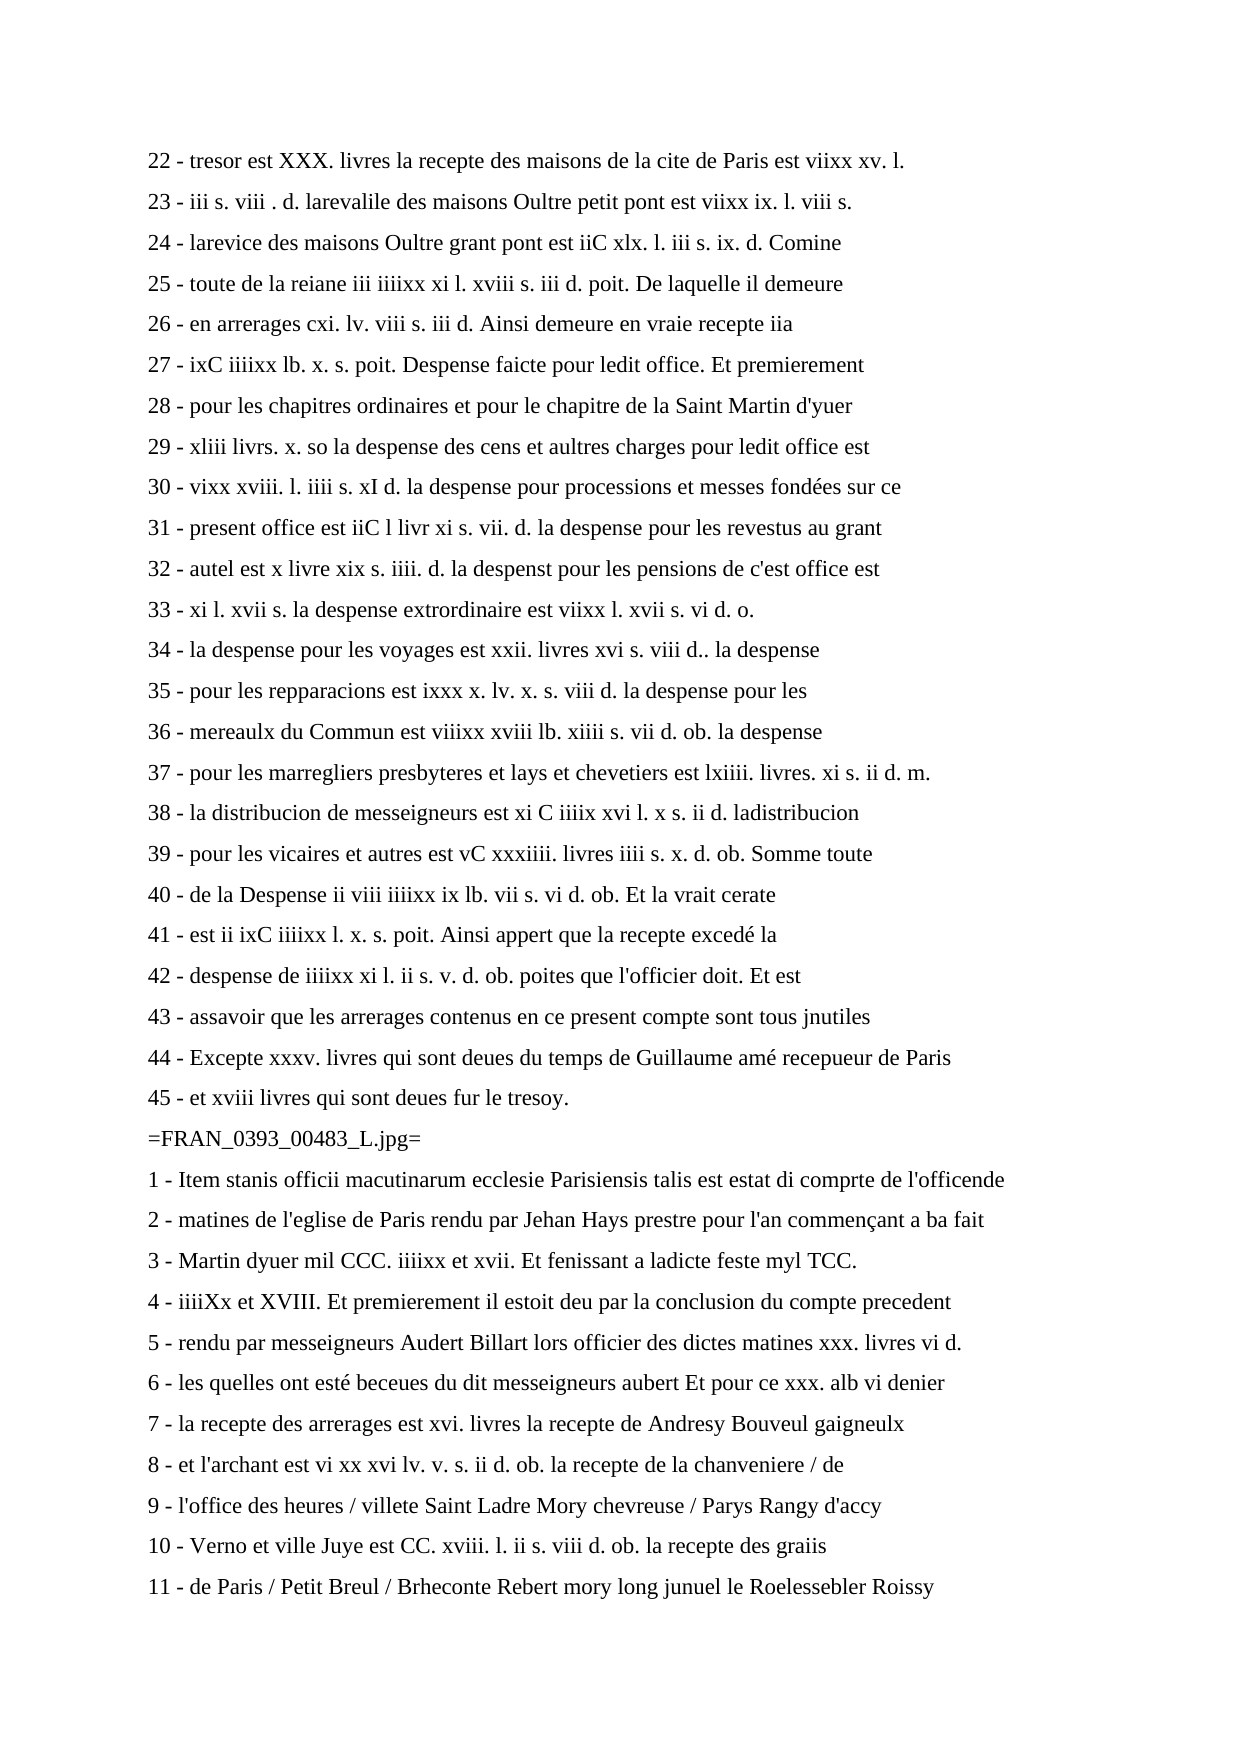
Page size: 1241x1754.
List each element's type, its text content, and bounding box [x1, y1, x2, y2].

text 31 - present office est iiC l livr xi s. vii. d. la despense pour les revestus au grant [148, 514, 1093, 541]
text 35 - pour les repparacions est ixxx x. lv. x. s. viii d. la despense pour les [148, 677, 1093, 703]
text 9 - l'office des heures / villete Saint Ladre Mory chevreuse / Parys Rangy d'accy [148, 1492, 1093, 1518]
text 11 - de Paris / Petit Breul / Brheconte Rebert mory long junuel le Roelessebler Roissy [148, 1573, 1093, 1599]
text 2 - matines de l'eglise de Paris rendu par Jehan Hays prestre pour l'an commençant a ba fait [148, 1207, 1093, 1233]
text 45 - et xviii livres qui sont deues fur le tresoy. [148, 1084, 1093, 1111]
text 22 - tresor est XXX. livres la recepte des maisons de la cite de Paris est viixx xv. l. [148, 148, 1093, 174]
text 41 - est ii ixC iiiixx l. x. s. poit. Ainsi appert que la recepte excedé la [148, 921, 1093, 948]
text 28 - pour les chapitres ordinaires et pour le chapitre de la Saint Martin d'yuer [148, 392, 1093, 418]
text 23 - iii s. viii . d. larevalile des maisons Oultre petit pont est viixx ix. l. viii s. [148, 188, 1093, 215]
text 7 - la recepte des arrerages est xvi. livres la recepte de Andresy Bouveul gaigneulx [148, 1410, 1093, 1437]
text 8 - et l'archant est vi xx xvi lv. v. s. ii d. ob. la recepte de la chanveniere / de [148, 1451, 1093, 1477]
text 6 - les quelles ont esté beceues du dit messeigneurs aubert Et pour ce xxx. alb vi denier [148, 1369, 1093, 1396]
text 4 - iiiiXx et XVIII. Et premierement il estoit deu par la conclusion du compte precedent [148, 1288, 1093, 1314]
text 39 - pour les vicaires et autres est vC xxxiiii. livres iiii s. x. d. ob. Somme toute [148, 840, 1093, 866]
text 38 - la distribucion de messeigneurs est xi C iiiix xvi l. x s. ii d. ladistribucion [148, 799, 1093, 826]
text 33 - xi l. xvii s. la despense extrordinaire est viixx l. xvii s. vi d. o. [148, 596, 1093, 622]
text 40 - de la Despense ii viii iiiixx ix lb. vii s. vi d. ob. Et la vrait cerate [148, 881, 1093, 907]
text 24 - larevice des maisons Oultre grant pont est iiC xlx. l. iii s. ix. d. Comine [148, 229, 1093, 255]
text =FRAN_0393_00483_L.jpg= [148, 1125, 1093, 1151]
text 36 - mereaulx du Commun est viiixx xviii lb. xiiii s. vii d. ob. la despense [148, 718, 1093, 744]
text 5 - rendu par messeigneurs Audert Billart lors officier des dictes matines xxx. livres vi d. [148, 1329, 1093, 1355]
text 30 - vixx xviii. l. iiii s. xI d. la despense pour processions et messes fondées sur ce [148, 473, 1093, 500]
text 3 - Martin dyuer mil CCC. iiiixx et xvii. Et fenissant a ladicte feste myl TCC. [148, 1247, 1093, 1274]
text 44 - Excepte xxxv. livres qui sont deues du temps de Guillaume amé recepueur de Paris [148, 1044, 1093, 1070]
text 43 - assavoir que les arrerages contenus en ce present compte sont tous jnutiles [148, 1003, 1093, 1029]
text 10 - Verno et ville Juye est CC. xviii. l. ii s. viii d. ob. la recepte des graiis [148, 1532, 1093, 1559]
text 27 - ixC iiiixx lb. x. s. poit. Despense faicte pour ledit office. Et premierement [148, 351, 1093, 378]
text 1 - Item stanis officii macutinarum ecclesie Parisiensis talis est estat di comprte de l'officende [148, 1166, 1093, 1192]
text 34 - la despense pour les voyages est xxii. livres xvi s. viii d.. la despense [148, 636, 1093, 663]
text 32 - autel est x livre xix s. iiii. d. la despenst pour les pensions de c'est office est [148, 555, 1093, 581]
text 25 - toute de la reiane iii iiiixx xi l. xviii s. iii d. poit. De laquelle il demeure [148, 270, 1093, 296]
text 42 - despense de iiiixx xi l. ii s. v. d. ob. poites que l'officier doit. Et est [148, 962, 1093, 988]
text 29 - xliii livrs. x. so la despense des cens et aultres charges pour ledit office est [148, 433, 1093, 459]
text 37 - pour les marregliers presbyteres et lays et chevetiers est lxiiii. livres. xi s. ii d. m. [148, 758, 1093, 785]
text 26 - en arrerages cxi. lv. viii s. iii d. Ainsi demeure en vraie recepte iia [148, 311, 1093, 337]
